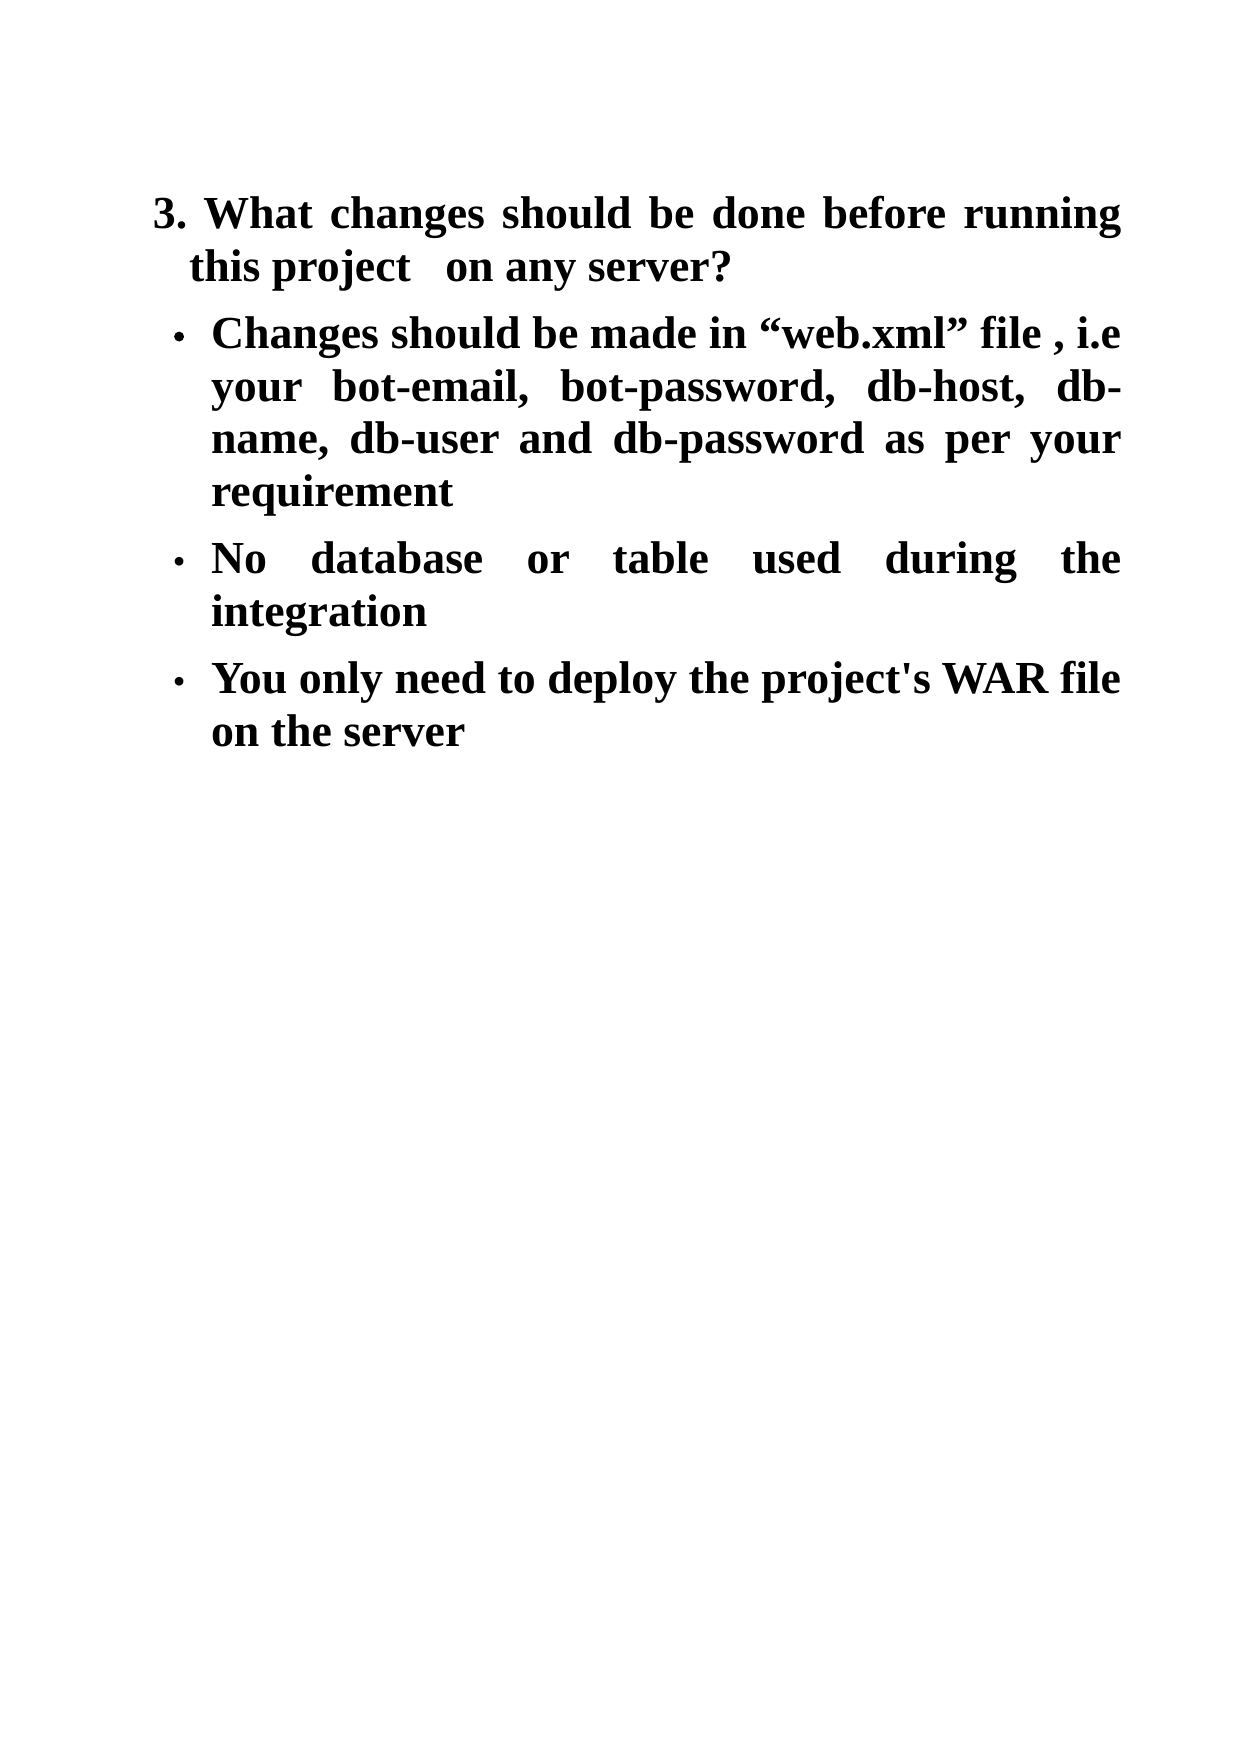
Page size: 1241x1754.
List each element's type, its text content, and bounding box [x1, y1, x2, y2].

list You only need to deploy the project's WAR file on the server [173, 651, 1122, 756]
list Changes should be made in “web.xml” file , i.e your bot-email, bot-password, db-host, db-name, db-user and db-password as per your requirement [173, 305, 1122, 516]
list No database or table used during the integration [173, 531, 1122, 636]
text 3. What changes should be done before running this project on any server? [136, 185, 1122, 291]
